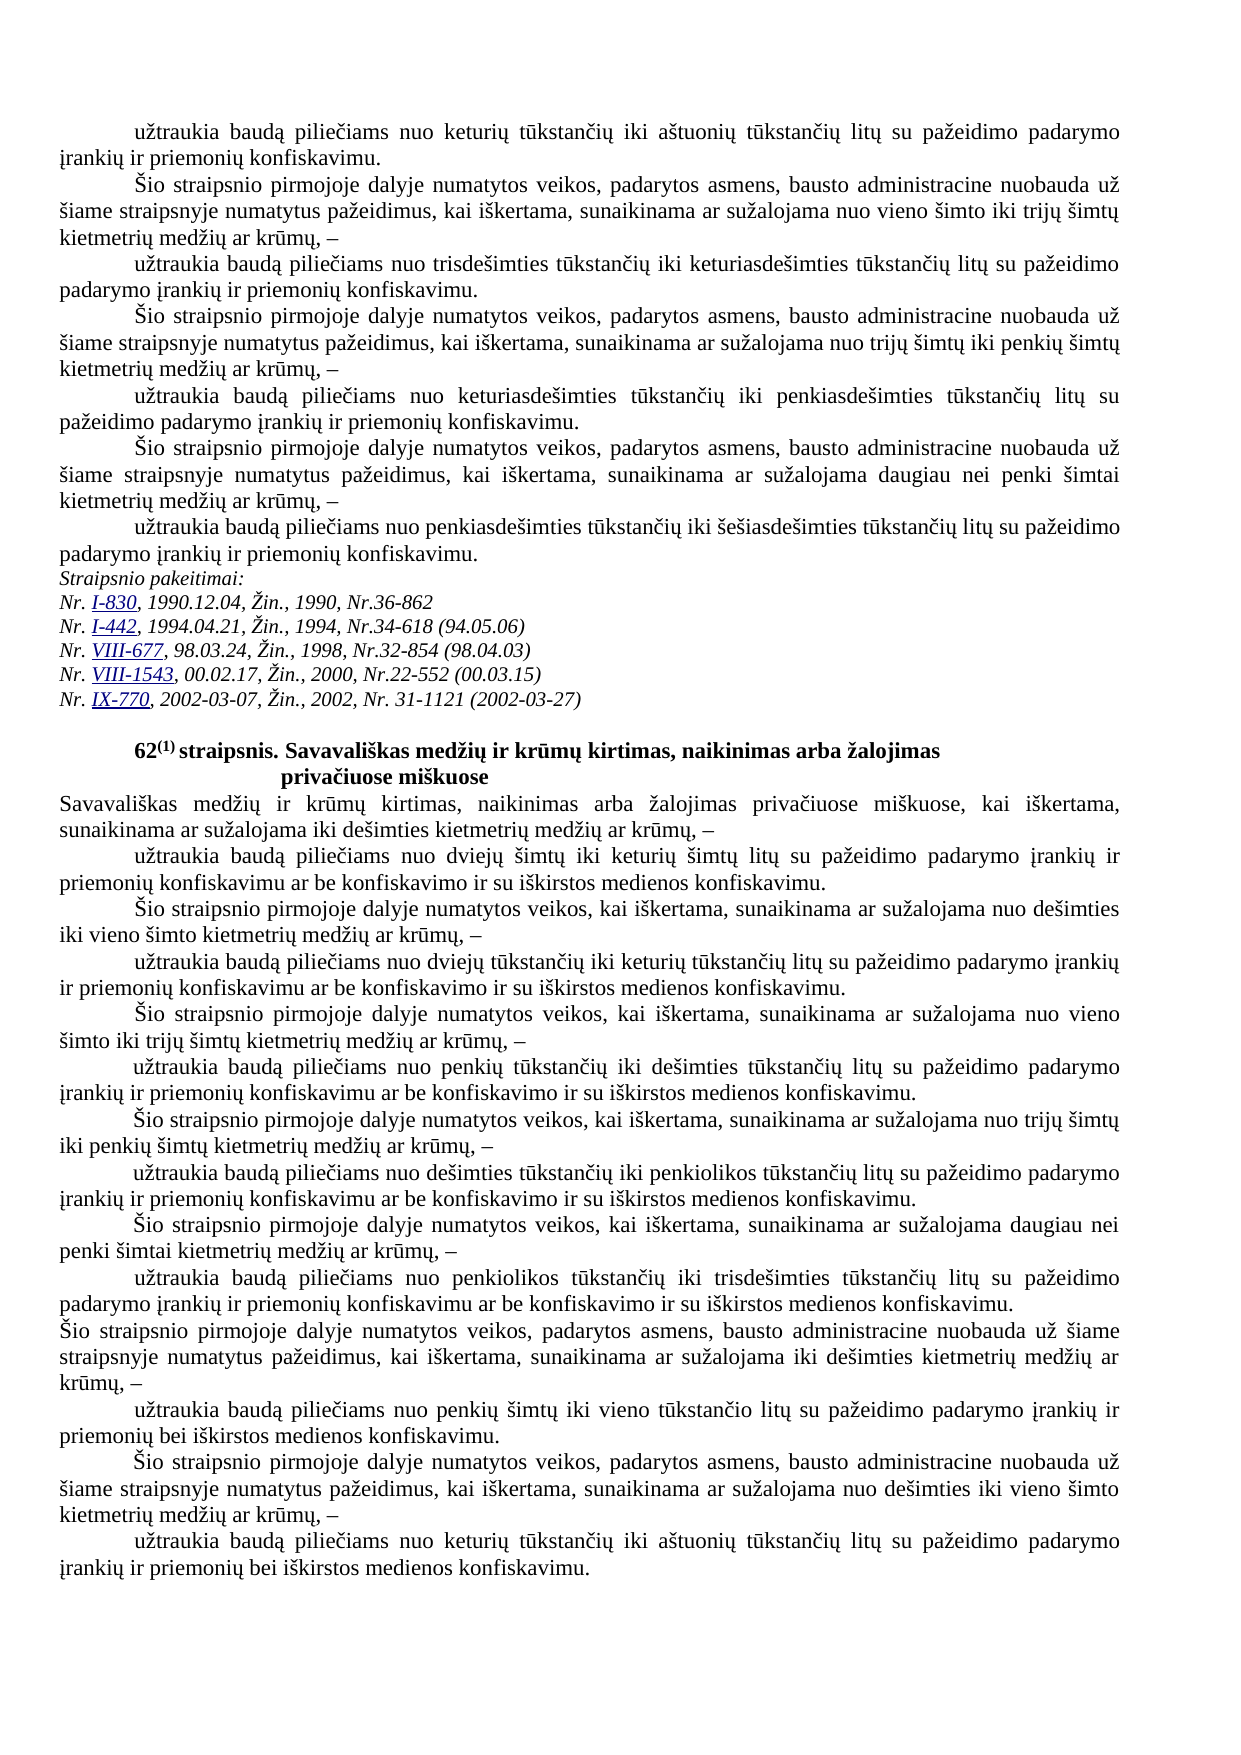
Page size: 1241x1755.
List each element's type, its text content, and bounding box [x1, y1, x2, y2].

text privačiuose miškuose [281, 763, 1121, 789]
text užtraukia baudą piliečiams nuo penkių tūkstančių iki dešimties tūkstančių litų su pažeidimo padarymo įrankių ir priemonių konfiskavimu ar be konfiskavimo ir su iškirstos medienos konfiskavimu. [59, 1053, 1121, 1106]
text Šio straipsnio pirmojoje dalyje numatytos veikos, padarytos asmens, bausto administracine nuobauda už šiame straipsnyje numatytus pažeidimus, kai iškertama, sunaikinama ar sužalojama nuo trijų šimtų iki penkių šimtų kietmetrių medžių ar krūmų, – [59, 303, 1121, 382]
text užtraukia baudą piliečiams nuo keturių tūkstančių iki aštuonių tūkstančių litų su pažeidimo padarymo įrankių ir priemonių konfiskavimu. [59, 118, 1121, 171]
text Šio straipsnio pirmojoje dalyje numatytos veikos, padarytos asmens, bausto administracine nuobauda už šiame straipsnyje numatytus pažeidimus, kai iškertama, sunaikinama ar sužalojama nuo vieno šimto iki trijų šimtų kietmetrių medžių ar krūmų, – [59, 171, 1121, 250]
text Šio straipsnio pirmojoje dalyje numatytos veikos, padarytos asmens, bausto administracine nuobauda už šiame straipsnyje numatytus pažeidimus, kai iškertama, sunaikinama ar sužalojama iki dešimties kietmetrių medžių ar krūmų, – [59, 1317, 1121, 1396]
text Šio straipsnio pirmojoje dalyje numatytos veikos, kai iškertama, sunaikinama ar sužalojama nuo trijų šimtų iki penkių šimtų kietmetrių medžių ar krūmų, – [59, 1106, 1121, 1158]
text 62(1) straipsnis. Savavališkas medžių ir krūmų kirtimas, naikinimas arba žalojimas [134, 737, 1121, 763]
text užtraukia baudą piliečiams nuo penkiolikos tūkstančių iki trisdešimties tūkstančių litų su pažeidimo padarymo įrankių ir priemonių konfiskavimu ar be konfiskavimo ir su iškirstos medienos konfiskavimu. [59, 1264, 1121, 1317]
text užtraukia baudą piliečiams nuo keturių tūkstančių iki aštuonių tūkstančių litų su pažeidimo padarymo įrankių ir priemonių bei iškirstos medienos konfiskavimu. [59, 1527, 1121, 1580]
text Šio straipsnio pirmojoje dalyje numatytos veikos, kai iškertama, sunaikinama ar sužalojama nuo vieno šimto iki trijų šimtų kietmetrių medžių ar krūmų, – [59, 1000, 1121, 1053]
text užtraukia baudą piliečiams nuo dešimties tūkstančių iki penkiolikos tūkstančių litų su pažeidimo padarymo įrankių ir priemonių konfiskavimu ar be konfiskavimo ir su iškirstos medienos konfiskavimu. [59, 1158, 1121, 1211]
text Šio straipsnio pirmojoje dalyje numatytos veikos, padarytos asmens, bausto administracine nuobauda už šiame straipsnyje numatytus pažeidimus, kai iškertama, sunaikinama ar sužalojama daugiau nei penki šimtai kietmetrių medžių ar krūmų, – [59, 434, 1121, 513]
text užtraukia baudą piliečiams nuo penkiasdešimties tūkstančių iki šešiasdešimties tūkstančių litų su pažeidimo padarymo įrankių ir priemonių konfiskavimu. [59, 513, 1122, 566]
text Šio straipsnio pirmojoje dalyje numatytos veikos, kai iškertama, sunaikinama ar sužalojama nuo dešimties iki vieno šimto kietmetrių medžių ar krūmų, – [59, 895, 1121, 948]
text užtraukia baudą piliečiams nuo keturiasdešimties tūkstančių iki penkiasdešimties tūkstančių litų su pažeidimo padarymo įrankių ir priemonių konfiskavimu. [59, 382, 1121, 434]
text užtraukia baudą piliečiams nuo dviejų šimtų iki keturių šimtų litų su pažeidimo padarymo įrankių ir priemonių konfiskavimu ar be konfiskavimo ir su iškirstos medienos konfiskavimu. [59, 842, 1121, 895]
text Nr. VIII-677, 98.03.24, Žin., 1998, Nr.32-854 (98.04.03) [59, 638, 1122, 662]
text Nr. IX-770, 2002-03-07, Žin., 2002, Nr. 31-1121 (2002-03-27) [59, 686, 1122, 711]
text užtraukia baudą piliečiams nuo penkių šimtų iki vieno tūkstančio litų su pažeidimo padarymo įrankių ir priemonių bei iškirstos medienos konfiskavimu. [59, 1396, 1121, 1448]
text Nr. VIII-1543, 00.02.17, Žin., 2000, Nr.22-552 (00.03.15) [59, 662, 1122, 686]
text Savavališkas medžių ir krūmų kirtimas, naikinimas arba žalojimas privačiuose miškuose, kai iškertama, sunaikinama ar sužalojama iki dešimties kietmetrių medžių ar krūmų, – [59, 789, 1121, 842]
text Šio straipsnio pirmojoje dalyje numatytos veikos, kai iškertama, sunaikinama ar sužalojama daugiau nei penki šimtai kietmetrių medžių ar krūmų, – [59, 1211, 1121, 1264]
text Nr. I-830, 1990.12.04, Žin., 1990, Nr.36-862 [59, 590, 1122, 614]
text užtraukia baudą piliečiams nuo trisdešimties tūkstančių iki keturiasdešimties tūkstančių litų su pažeidimo padarymo įrankių ir priemonių konfiskavimu. [59, 250, 1121, 303]
text Nr. I-442, 1994.04.21, Žin., 1994, Nr.34-618 (94.05.06) [59, 614, 1122, 638]
text Straipsnio pakeitimai: [59, 566, 1122, 590]
text užtraukia baudą piliečiams nuo dviejų tūkstančių iki keturių tūkstančių litų su pažeidimo padarymo įrankių ir priemonių konfiskavimu ar be konfiskavimo ir su iškirstos medienos konfiskavimu. [59, 948, 1121, 1000]
text Šio straipsnio pirmojoje dalyje numatytos veikos, padarytos asmens, bausto administracine nuobauda už šiame straipsnyje numatytus pažeidimus, kai iškertama, sunaikinama ar sužalojama nuo dešimties iki vieno šimto kietmetrių medžių ar krūmų, – [59, 1448, 1121, 1527]
